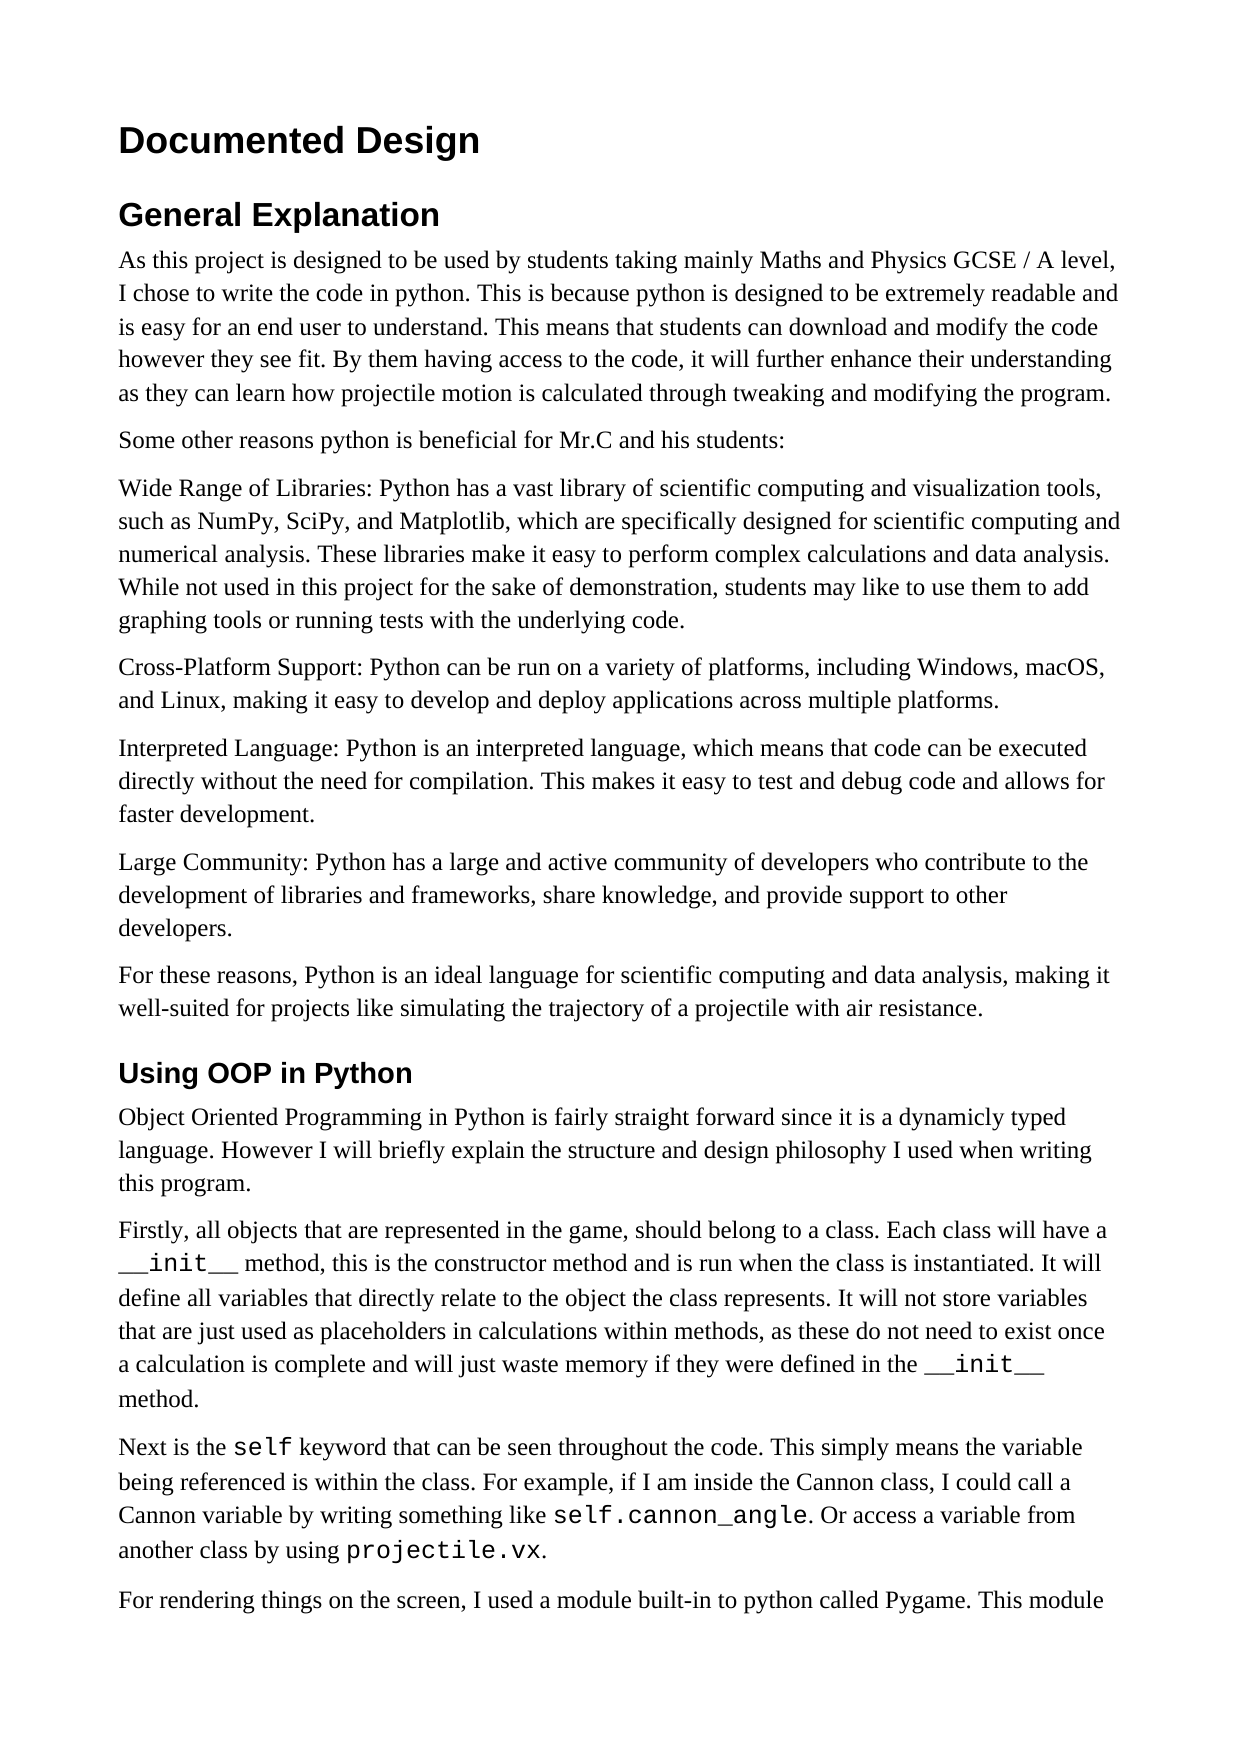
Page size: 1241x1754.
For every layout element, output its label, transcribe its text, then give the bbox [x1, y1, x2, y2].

subtitle Documented Design [118, 118, 1122, 161]
text For rendering things on the screen, I used a module built-in to python called Pygame. This module [118, 1585, 1122, 1614]
subtitle Using OOP in Python [118, 1056, 1122, 1089]
text Large Community: Python has a large and active community of developers who contribute to the development of libraries and frameworks, share knowledge, and provide support to other developers. [118, 847, 1122, 942]
text Cross-Platform Support: Python can be run on a variety of platforms, including Windows, macOS, and Linux, making it easy to develop and deploy applications across multiple platforms. [118, 652, 1122, 714]
text For these reasons, Python is an ideal language for scientific computing and data analysis, making it well-suited for projects like simulating the trajectory of a projectile with air resistance. [118, 960, 1122, 1022]
text Object Oriented Programming in Python is fairly straight forward since it is a dynamicly typed language. However I will briefly explain the structure and design philosophy I used when writing this program. [118, 1102, 1122, 1196]
text Interpreted Language: Python is an interpreted language, which means that code can be executed directly without the need for compilation. This makes it easy to test and debug code and allows for faster development. [118, 733, 1122, 828]
text As this project is designed to be used by students taking mainly Maths and Physics GCSE / A level, I chose to write the code in python. This is because python is designed to be extremely readable and is easy for an end user to understand. This means that students can download and modify the code however they see fit. By them having access to the code, it will further enhance their understanding as they can learn how projectile motion is calculated through tweaking and modifying the program. [118, 246, 1122, 406]
subtitle General Explanation [118, 194, 1122, 233]
text Next is the self keyword that can be seen throughout the code. This simply means the variable being referenced is within the class. For example, if I am inside the Cannon class, I could call a Cannon variable by writing something like self.cannon_angle. Or access a variable from another class by using projectile.vx. [118, 1432, 1122, 1566]
text Some other reasons python is beneficial for Mr.C and his students: [118, 425, 1122, 454]
text Firstly, all objects that are represented in the game, should belong to a class. Each class will have a __init__ method, this is the constructor method and is run when the class is instantiated. It will define all variables that directly relate to the object the class represents. It will not store variables that are just used as placeholders in calculations within methods, as these do not need to exist once a calculation is complete and will just waste memory if they were defined in the __init__ method. [118, 1215, 1122, 1413]
text Wide Range of Libraries: Python has a vast library of scientific computing and visualization tools, such as NumPy, SciPy, and Matplotlib, which are specifically designed for scientific computing and numerical analysis. These libraries make it easy to perform complex calculations and data analysis. While not used in this project for the sake of demonstration, students may like to use them to add graphing tools or running tests with the underlying code. [118, 473, 1122, 634]
